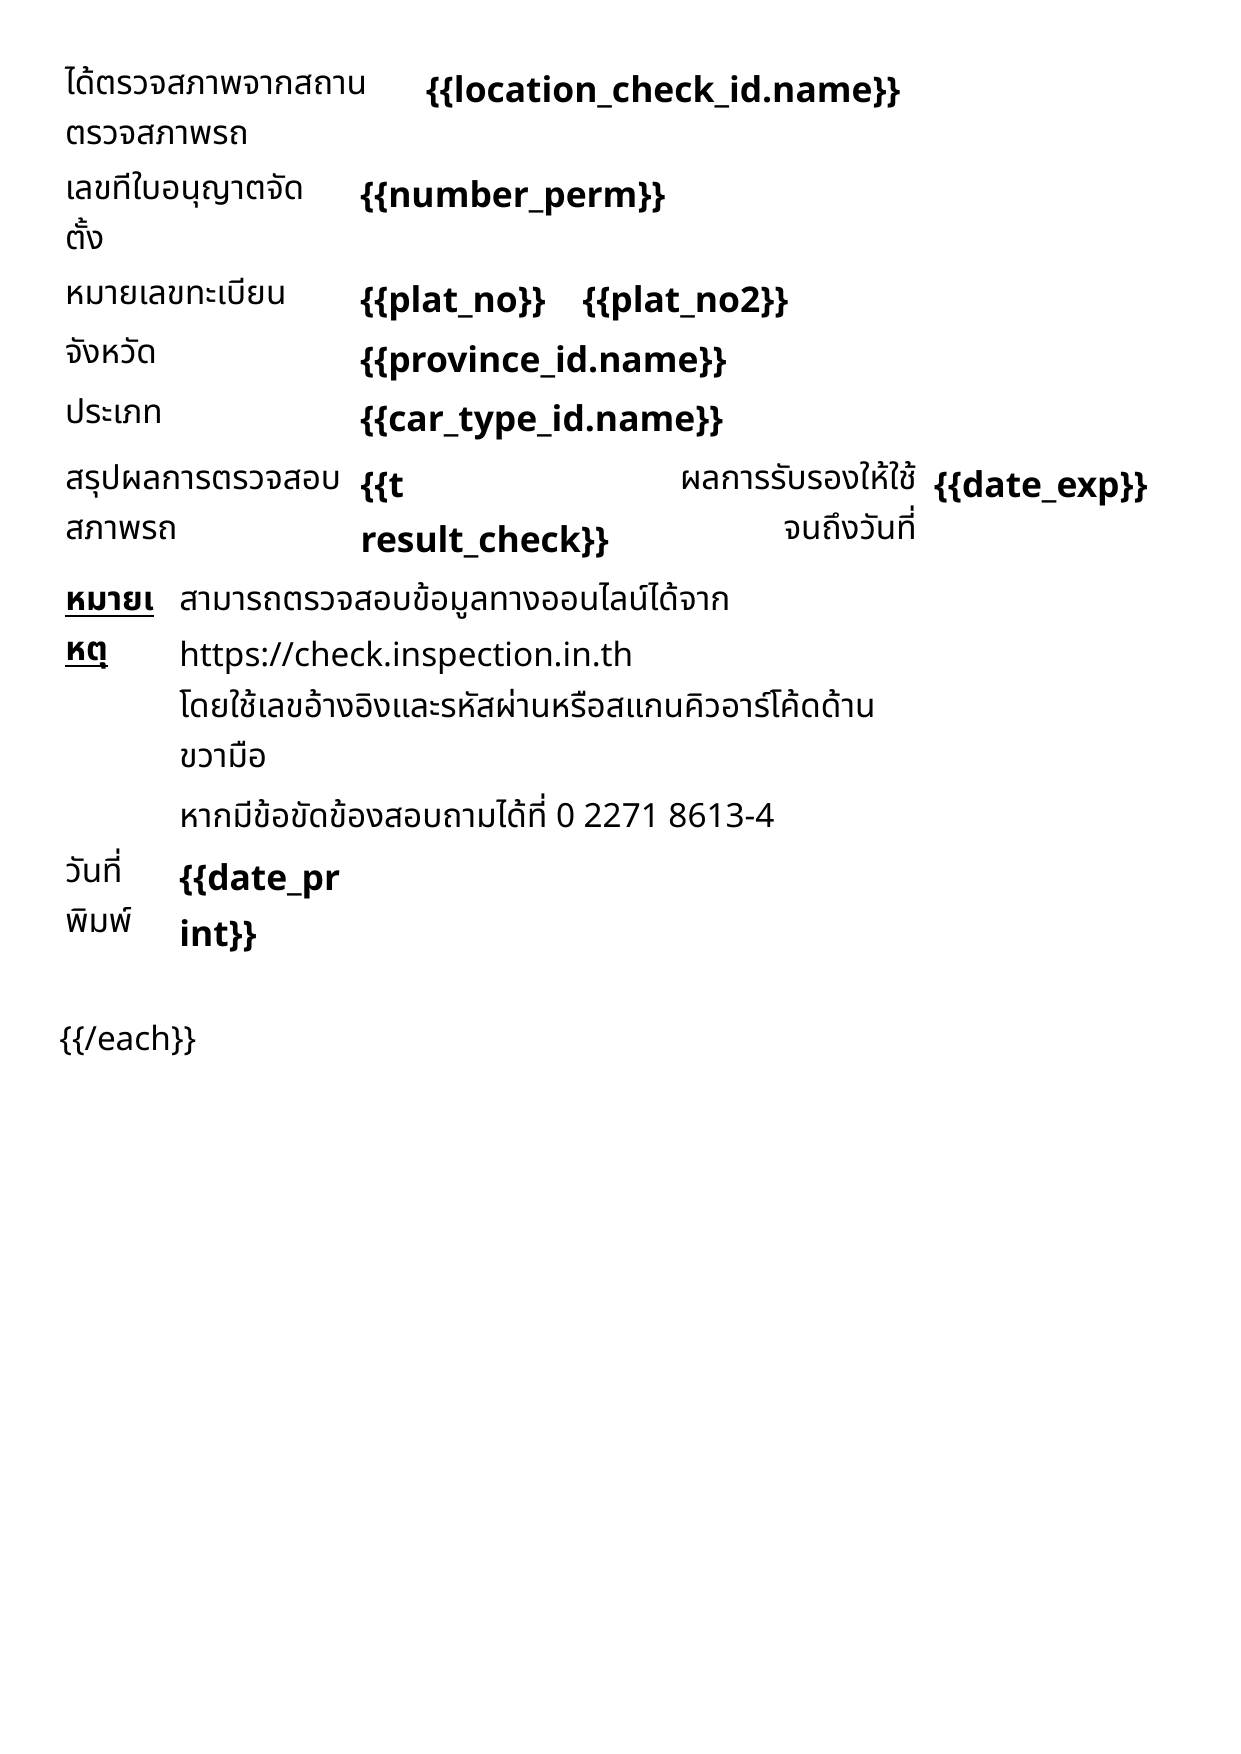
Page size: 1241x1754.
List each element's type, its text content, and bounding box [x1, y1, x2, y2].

table_cell [636, 847, 928, 962]
table_cell [928, 682, 1181, 787]
table_cell [928, 575, 1181, 682]
table_cell สามารถตรวจสอบข้อมูลทางออนไลน์ได้จาก https://check.inspection.in.th [174, 575, 928, 682]
table_cell โดยใช้เลขอ้างอิงและรหัสผ่านหรือสแกนคิวอาร์โค้ดด้านขวามือ [174, 682, 928, 787]
table_cell {{car_type_id.name}} [354, 388, 928, 448]
table_cell วันที่พิมพ์ [59, 847, 173, 962]
table_cell หมายเลขทะเบียน [59, 269, 354, 328]
table_header {{t result_check}} [355, 448, 636, 575]
table_cell {{province_id.name}} [354, 328, 928, 388]
table_cell หมายเหตุ [59, 575, 173, 682]
table_cell [59, 787, 173, 847]
table_cell {{date_print}} [174, 847, 355, 962]
table_header สรุปผลการตรวจสอบสภาพรถ [59, 448, 355, 575]
table_cell {{plat_no}} {{plat_no2}} [354, 269, 928, 328]
table_cell {{number_perm}} [354, 164, 928, 269]
table_cell [928, 787, 1181, 847]
table_cell หากมีข้อขัดข้องสอบถามได้ที่ 0 2271 8613-4 [174, 787, 928, 847]
table_cell {{location_check_id.name}} [420, 59, 928, 164]
text {{/each}} [59, 1014, 1181, 1060]
table_header {{date_exp}} [928, 448, 1181, 575]
table_cell จังหวัด [59, 328, 354, 388]
table_cell ได้ตรวจสภาพจากสถานตรวจสภาพรถ [59, 59, 420, 164]
table_cell [928, 847, 1181, 962]
table_header ผลการรับรองให้ใช้จนถึงวันที่ [636, 448, 928, 575]
table_cell ประเภท [59, 388, 354, 448]
table_cell เลขทีใบอนุญาตจัดตั้ง [59, 164, 354, 269]
table_cell [59, 682, 173, 787]
table_cell [355, 847, 636, 962]
